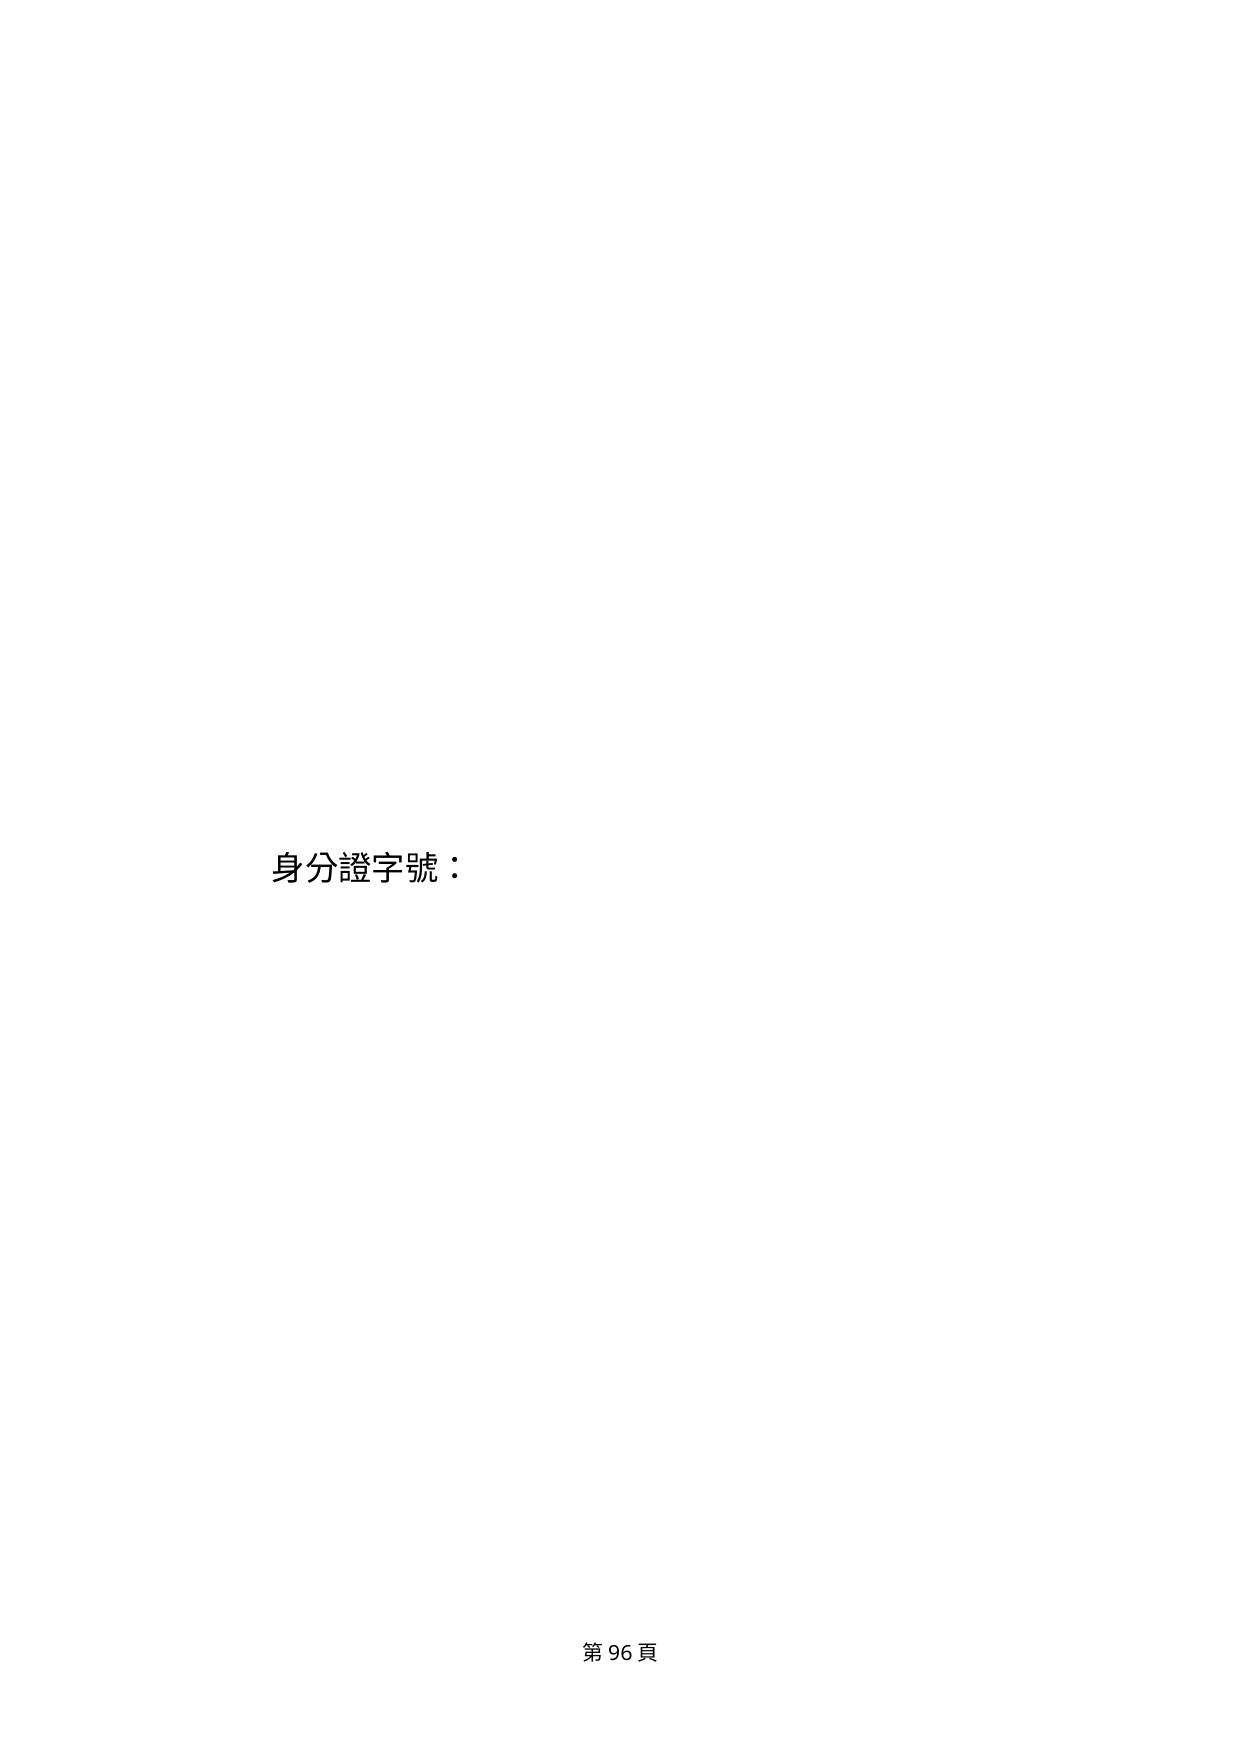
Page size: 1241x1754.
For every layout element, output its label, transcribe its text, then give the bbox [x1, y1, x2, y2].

text 身分證字號： [112, 824, 1128, 887]
